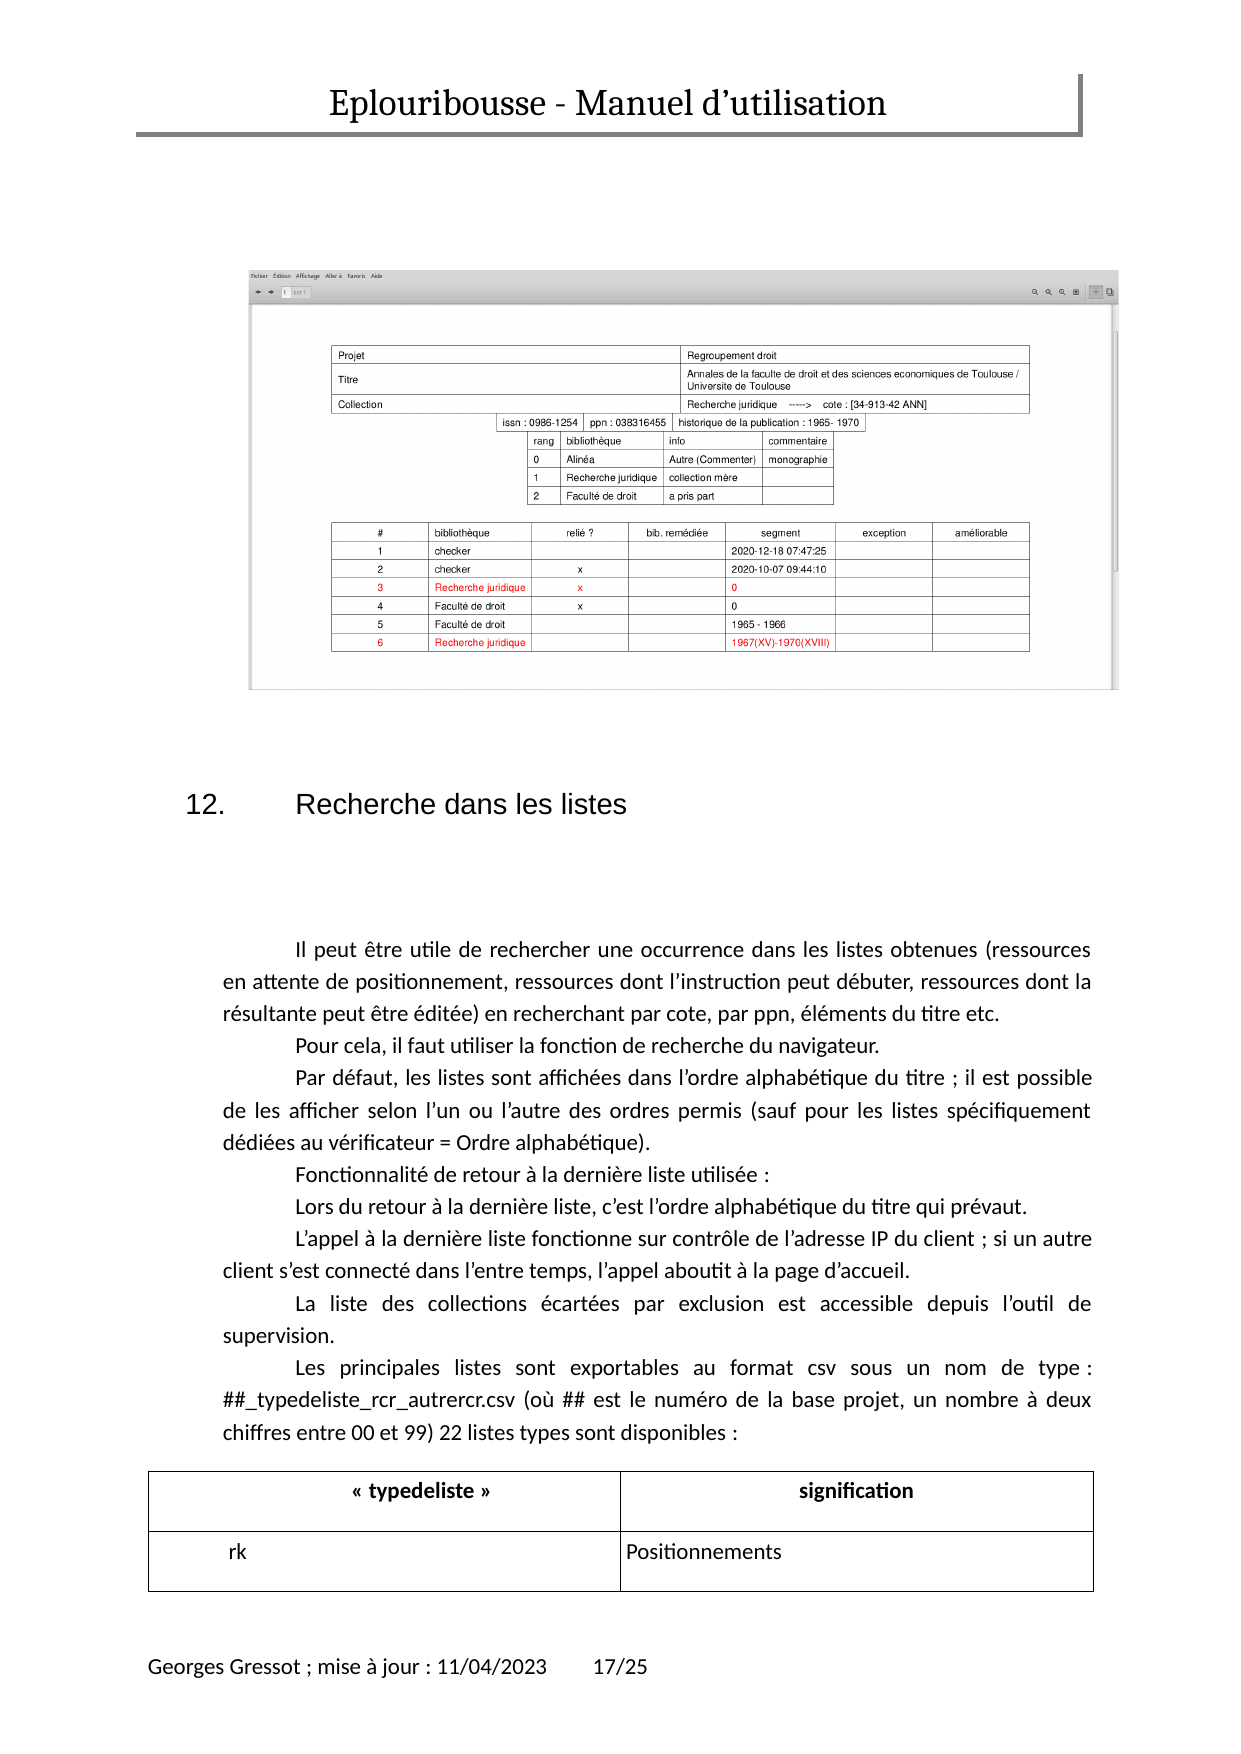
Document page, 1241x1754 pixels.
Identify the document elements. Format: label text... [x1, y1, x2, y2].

subtitle Recherche dans les listes [185, 787, 1093, 821]
list L’appel à la dernière liste fonctionne sur contrôle de l’adresse IP du client ; si un autre client s’est connecté dans l’entre temps, l’appel aboutit à la page d’accueil. [223, 1224, 1093, 1285]
table_cell rk [149, 1532, 620, 1591]
list Il peut être utile de rechercher une occurrence dans les listes obtenues (ressources en attente de positionnement, ressources dont l’instruction peut débuter, ressources dont la résultante peut être éditée) en recherchant par cote, par ppn, éléments du titre etc. [223, 935, 1093, 1027]
list Fonctionnalité de retour à la dernière liste utilisée : [223, 1160, 1093, 1188]
picture [248, 270, 1119, 690]
list La liste des collections écartées par exclusion est accessible depuis l’outil de supervision. [223, 1289, 1093, 1349]
list Les principales listes sont exportables au format csv sous un nom de type : ##_typedeliste_rcr_autrercr.csv (où ## est le numéro de la base projet, un nombre à deux chiffres entre 00 et 99) 22 listes types sont disponibles : [223, 1353, 1093, 1446]
table_header signification [621, 1472, 1093, 1531]
list Par défaut, les listes sont affichées dans l’ordre alphabétique du titre ; il est possible de les afficher selon l’un ou l’autre des ordres permis (sauf pour les listes spécifiquement dédiées au vérificateur = Ordre alphabétique). [223, 1063, 1093, 1156]
table_header « typedeliste » [149, 1472, 620, 1531]
list Lors du retour à la dernière liste, c’est l’ordre alphabétique du titre qui prévaut. [223, 1192, 1093, 1220]
table_cell Positionnements [621, 1532, 1093, 1591]
list Pour cela, il faut utiliser la fonction de recherche du navigateur. [223, 1031, 1093, 1059]
